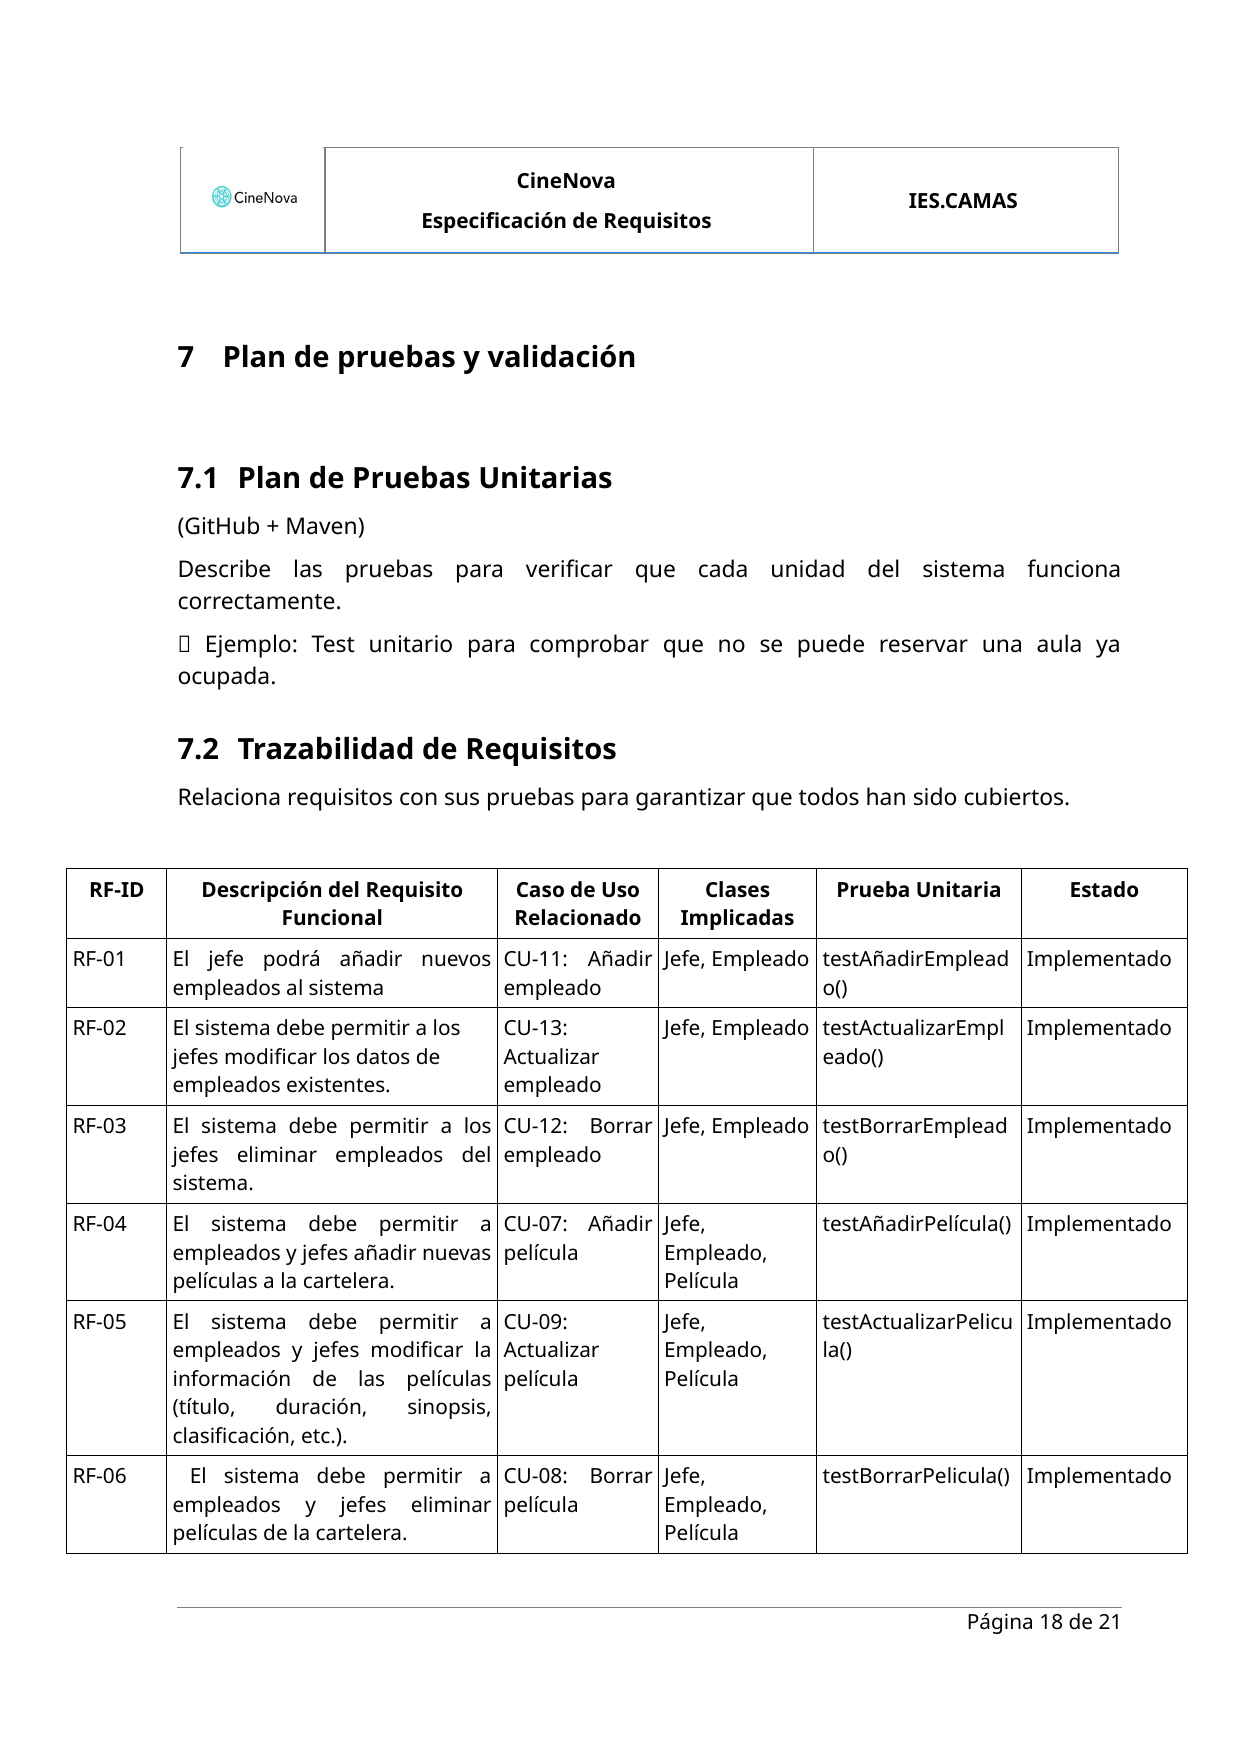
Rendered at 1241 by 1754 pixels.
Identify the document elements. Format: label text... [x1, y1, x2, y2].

table_cell Jefe, Empleado, Película [659, 1456, 816, 1553]
table_header Descripción del Requisito Funcional [167, 869, 497, 937]
picture [183, 147, 324, 246]
table_cell testActualizarPelicula() [817, 1301, 1021, 1455]
table_cell CU-07: Añadir película [498, 1204, 658, 1300]
text Relaciona requisitos con sus pruebas para garantizar que todos han sido cubiertos. [177, 781, 1122, 812]
table_cell Implementado [1022, 939, 1187, 1007]
text (GitHub + Maven) [177, 509, 1122, 541]
table_cell El sistema debe permitir a empleados y jefes añadir nuevas películas a la cartelera. [167, 1204, 497, 1300]
table_cell testBorrarPelicula() [817, 1456, 1021, 1553]
table_cell RF-02 [67, 1008, 166, 1104]
table_header Caso de Uso Relacionado [498, 869, 658, 937]
subtitle Plan de pruebas y validación [177, 336, 1122, 376]
table_header Estado [1022, 869, 1187, 937]
table_header Prueba Unitaria [817, 869, 1021, 937]
table_cell testAñadirPelícula() [817, 1204, 1021, 1300]
table_cell CU-11: Añadir empleado [498, 939, 658, 1007]
table_cell RF-03 [67, 1106, 166, 1202]
table_cell El sistema debe permitir a los jefes eliminar empleados del sistema. [167, 1106, 497, 1202]
text 🔹 Ejemplo: Test unitario para comprobar que no se puede reservar una aula ya ocupada. [177, 628, 1122, 691]
table_header RF-ID [67, 869, 166, 937]
table_cell Jefe, Empleado, Película [659, 1204, 816, 1300]
table_cell Jefe, Empleado, Película [659, 1301, 816, 1455]
table_cell CU-12: Borrar empleado [498, 1106, 658, 1202]
table_cell RF-01 [67, 939, 166, 1007]
table_cell Implementado [1022, 1301, 1187, 1455]
table_cell El sistema debe permitir a empleados y jefes modificar la información de las películas (título, duración, sinopsis, clasificación, etc.). [167, 1301, 497, 1455]
table_cell testAñadirEmpleado() [817, 939, 1021, 1007]
table_cell RF-06 [67, 1456, 166, 1553]
table_cell CU-09: Actualizar película [498, 1301, 658, 1455]
table_cell testBorrarEmpleado() [817, 1106, 1021, 1202]
table_cell Jefe, Empleado [659, 1008, 816, 1104]
table_cell Implementado [1022, 1106, 1187, 1202]
table_cell Implementado [1022, 1204, 1187, 1300]
table_cell El jefe podrá añadir nuevos empleados al sistema [167, 939, 497, 1007]
subtitle Trazabilidad de Requisitos [177, 728, 1122, 768]
table_header Clases Implicadas [659, 869, 816, 937]
table_cell RF-04 [67, 1204, 166, 1300]
table_cell Jefe, Empleado [659, 939, 816, 1007]
table_cell El sistema debe permitir a empleados y jefes eliminar películas de la cartelera. [167, 1456, 497, 1553]
table_cell CU-13: Actualizar empleado [498, 1008, 658, 1104]
table_cell Implementado [1022, 1456, 1187, 1553]
table_cell CU-08: Borrar película [498, 1456, 658, 1553]
table_cell El sistema debe permitir a los jefes modificar los datos de empleados existentes. [167, 1008, 497, 1104]
table_cell testActualizarEmpleado() [817, 1008, 1021, 1104]
text Describe las pruebas para verificar que cada unidad del sistema funciona correctamente. [177, 553, 1122, 616]
table_cell RF-05 [67, 1301, 166, 1455]
table_cell Implementado [1022, 1008, 1187, 1104]
subtitle Plan de Pruebas Unitarias [177, 457, 1122, 497]
table_cell Jefe, Empleado [659, 1106, 816, 1202]
